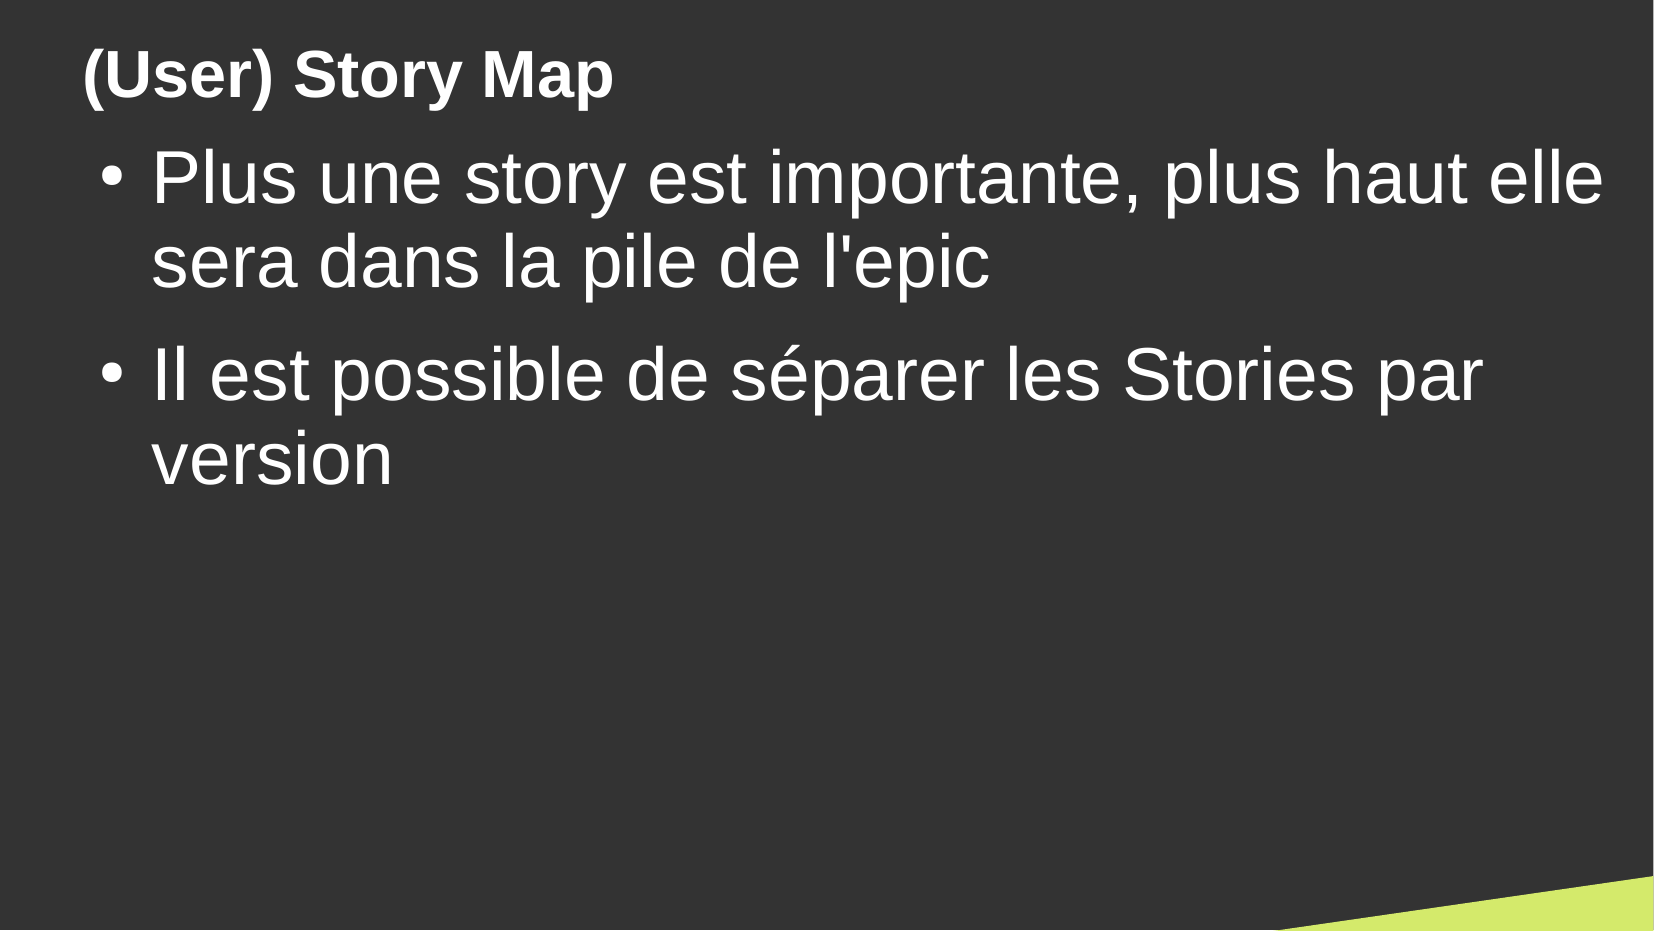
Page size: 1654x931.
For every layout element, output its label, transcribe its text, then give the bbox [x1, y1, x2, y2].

title (User) Story Map [82, 37, 1571, 122]
text_box [1272, 875, 1654, 931]
list Plus une story est importante, plus haut elle sera dans la pile de l'epic Il est possible de séparer les Stories par version [80, 135, 1620, 777]
